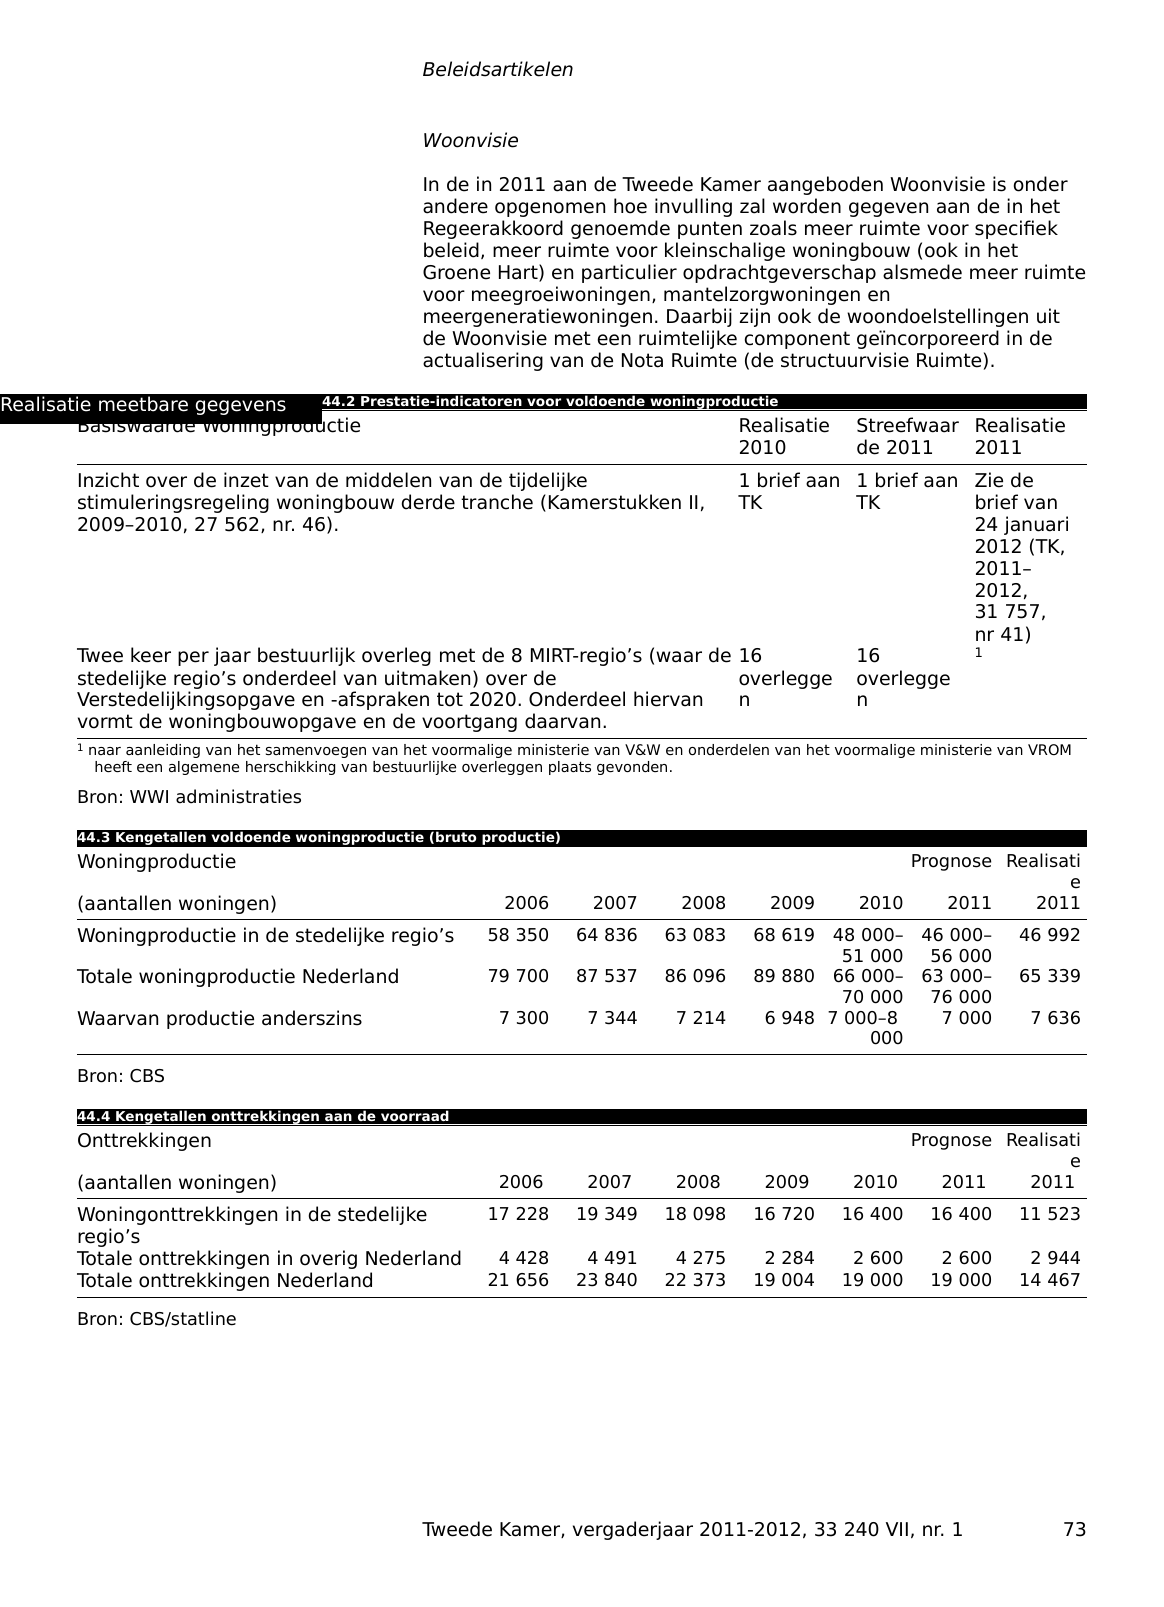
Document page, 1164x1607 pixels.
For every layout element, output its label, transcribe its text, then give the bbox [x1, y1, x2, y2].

table_cell 2011 [998, 893, 1087, 919]
table_cell 4 491 [555, 1248, 644, 1270]
table_cell 2006 [466, 893, 555, 919]
table_cell 7 000 [909, 1008, 998, 1053]
table_cell Bron: CBS/statline [77, 1298, 1087, 1330]
table_cell 16 400 [821, 1199, 909, 1248]
table_cell 19 349 [555, 1199, 644, 1248]
table_cell 17 228 [466, 1199, 555, 1248]
table_cell Woningproductie [77, 847, 466, 893]
table_cell 2010 [821, 893, 909, 919]
table_cell 64 836 [555, 920, 644, 966]
table_cell Onttrekkingen [77, 1126, 466, 1172]
table_cell Basiswaarde Woningproductie [77, 411, 732, 464]
table_cell 16 720 [732, 1199, 821, 1248]
table_cell 2011 [909, 1172, 998, 1198]
table_cell 19 004 [732, 1270, 821, 1297]
table_cell Realisatie 2011 [969, 411, 1087, 464]
table_cell 4 275 [644, 1248, 732, 1270]
table_cell Realisatie [998, 847, 1087, 893]
table_cell 2 600 [909, 1248, 998, 1270]
table_cell 18 098 [644, 1199, 732, 1248]
table_cell Woningproductie in de stedelijke regio’s [77, 920, 466, 966]
table_cell Totale woningproductie Nederland [77, 966, 466, 1008]
table_cell 11 523 [998, 1199, 1087, 1248]
table_cell Waarvan productie anderszins [77, 1008, 466, 1053]
table_cell 63 083 [644, 920, 732, 966]
table_cell Twee keer per jaar bestuurlijk overleg met de 8 MIRT-regio’s (waar de stedelijke regio’s onderdeel van uitmaken) over de Verstedelijkingsopgave en -afspraken tot 2020. Onderdeel hiervan vormt de woningbouwopgave en de voortgang daarvan. [77, 645, 732, 738]
table_cell 14 467 [998, 1270, 1087, 1297]
table_cell 58 350 [466, 920, 555, 966]
table_cell 2 600 [821, 1248, 909, 1270]
table_cell Woningonttrekkingen in de stedelijke regio’s [77, 1199, 466, 1248]
table_cell 4 428 [466, 1248, 555, 1270]
table_cell 46 000–56 000 [909, 920, 998, 966]
table_cell 6 948 [732, 1008, 821, 1053]
table_header 44.2 Prestatie-indicatoren voor voldoende woningproductie [0, 394, 1087, 424]
table_cell Streefwaarde 2011 [850, 411, 968, 464]
table_cell 2011 [909, 893, 998, 919]
table_cell 2011 [998, 1172, 1087, 1198]
text In de in 2011 aan de Tweede Kamer aangeboden Woonvisie is onder andere opgenomen hoe invulling zal worden gegeven aan de in het Regeerakkoord genoemde punten zoals meer ruimte voor specifiek beleid, meer ruimte voor kleinschalige woningbouw (ook in het Groene Hart) en particulier opdrachtgeverschap alsmede meer ruimte voor meegroeiwoningen, mantelzorgwoningen en meergeneratiewoningen. Daarbij zijn ook de woondoelstellingen uit de Woonvisie met een ruimtelijke component geïncorporeerd in de actualisering van de Nota Ruimte (de structuurvisie Ruimte). [422, 174, 1087, 372]
table_cell Zie de brief van 24 januari 2012 (TK, 2011–2012, 31 757, nr 41) [969, 465, 1087, 645]
table_cell 1 brief aan TK [732, 465, 850, 645]
table_cell 7 300 [466, 1008, 555, 1053]
table_cell Prognose [466, 847, 998, 893]
table_cell 2007 [555, 893, 644, 919]
table_cell 65 339 [998, 966, 1087, 1008]
table_cell (aantallen woningen) [77, 893, 466, 919]
table_cell 2 944 [998, 1248, 1087, 1270]
table_cell 1 brief aan TK [850, 465, 968, 645]
table_cell Bron: CBS [77, 1055, 1087, 1087]
table_cell Realisatie [998, 1126, 1087, 1172]
table_cell 66 000–70 000 [821, 966, 909, 1008]
table_cell 48 000–51 000 [821, 920, 909, 966]
table_cell 86 096 [644, 966, 732, 1008]
table_cell (aantallen woningen) [77, 1172, 466, 1198]
table_cell 2010 [821, 1172, 909, 1198]
table_cell 1 [969, 645, 1087, 738]
table_cell 2006 [466, 1172, 555, 1198]
table_cell 63 000–76 000 [909, 966, 998, 1008]
table_cell 89 880 [732, 966, 821, 1008]
table_cell 21 656 [466, 1270, 555, 1297]
table_cell 16 overleggen [732, 645, 850, 738]
table_cell 2008 [644, 893, 732, 919]
table_cell 7 344 [555, 1008, 644, 1053]
table_cell 1 naar aanleiding van het samenvoegen van het voormalige ministerie van V&W en onderdelen van het voormalige ministerie van VROM heeft een algemene herschikking van bestuurlijke overleggen plaats gevonden. Bron: WWI administraties [77, 739, 1087, 808]
table_cell 16 400 [909, 1199, 998, 1248]
table_cell 23 840 [555, 1270, 644, 1297]
table_header 44.4 Kengetallen onttrekkingen aan de voorraad [77, 1109, 1087, 1124]
table_cell 19 000 [821, 1270, 909, 1297]
table_cell 79 700 [466, 966, 555, 1008]
table_cell 7 214 [644, 1008, 732, 1053]
table_cell Totale onttrekkingen in overig Nederland [77, 1248, 466, 1270]
table_cell Prognose [466, 1126, 998, 1172]
table_cell 2007 [555, 1172, 644, 1198]
table_cell 2009 [732, 1172, 821, 1198]
table_cell 2009 [732, 893, 821, 919]
table_cell Realisatie 2010 [732, 411, 850, 464]
table_cell 7 636 [998, 1008, 1087, 1053]
table_cell 87 537 [555, 966, 644, 1008]
table_cell 19 000 [909, 1270, 998, 1297]
table_cell 22 373 [644, 1270, 732, 1297]
table_cell 2008 [644, 1172, 732, 1198]
table_header 44.3 Kengetallen voldoende woningproductie (bruto productie) [77, 830, 1087, 846]
table_cell 2 284 [732, 1248, 821, 1270]
table_cell 16 overleggen [850, 645, 968, 738]
table_cell 68 619 [732, 920, 821, 966]
table_cell Inzicht over de inzet van de middelen van de tijdelijke stimuleringsregeling woningbouw derde tranche (Kamerstukken II, 2009–2010, 27 562, nr. 46). [77, 465, 732, 645]
table_cell 46 992 [998, 920, 1087, 966]
table_cell 7 000–8 000 [821, 1008, 909, 1053]
subtitle Woonvisie [422, 130, 1087, 152]
table_cell Totale onttrekkingen Nederland [77, 1270, 466, 1297]
